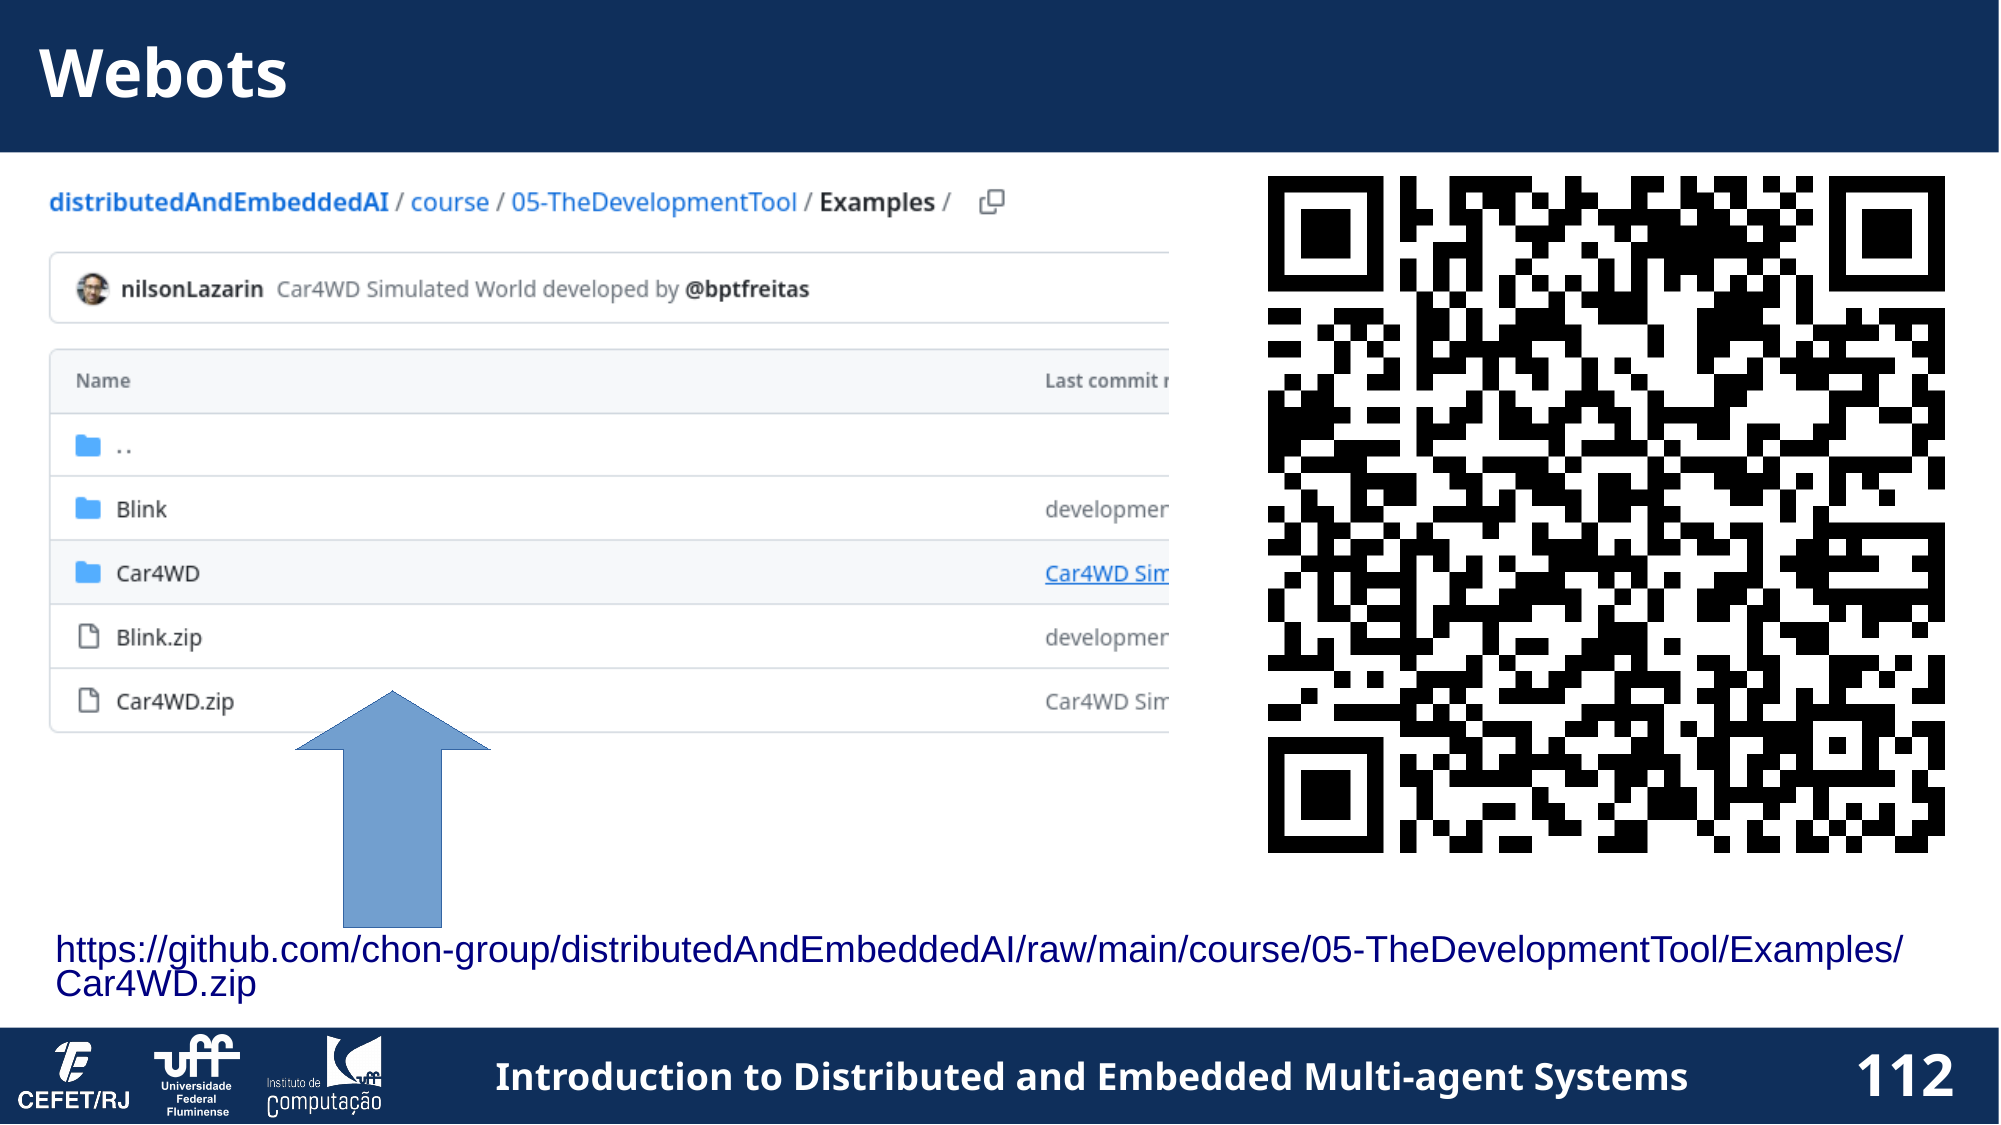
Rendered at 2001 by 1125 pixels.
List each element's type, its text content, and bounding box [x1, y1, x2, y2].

text_box https://github.com/chon-group/distributedAndEmbeddedAI/raw/main/course/05-TheDevelopmentTool/Examples/Car4WD.zip [40, 921, 1920, 1021]
picture [18, 1021, 129, 1125]
picture [1251, 159, 1961, 869]
picture [265, 1033, 383, 1118]
text_box Webots [25, 23, 1998, 116]
picture [153, 1033, 241, 1121]
picture [29, 177, 1169, 777]
text_box [295, 690, 491, 928]
